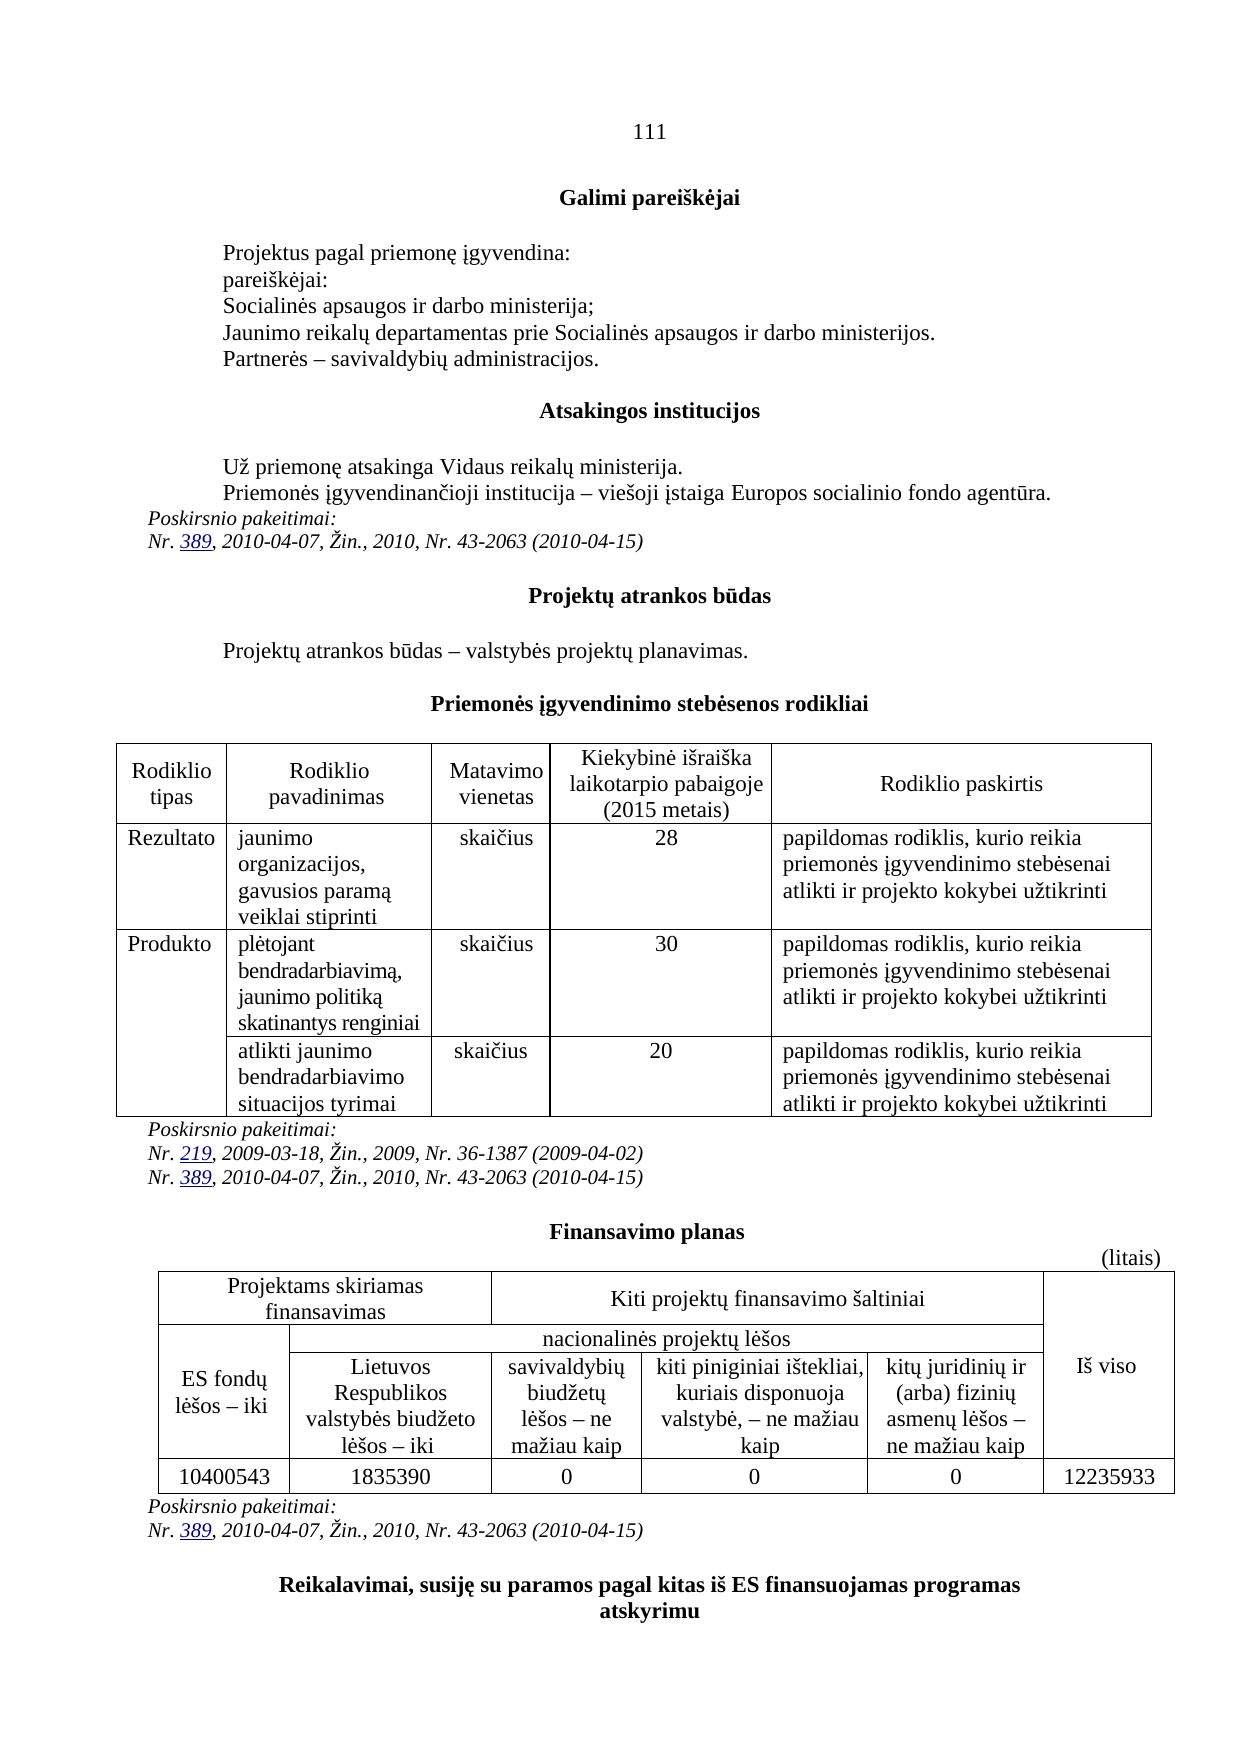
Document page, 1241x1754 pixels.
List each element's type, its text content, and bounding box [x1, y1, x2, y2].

table_cell skaičius [432, 824, 549, 929]
text (litais) [148, 1244, 1161, 1271]
text Poskirsnio pakeitimai: [148, 1117, 1152, 1141]
table_header Kiekybinė išraiška laikotarpio pabaigoje (2015 metais) [551, 744, 771, 823]
table_cell papildomas rodiklis, kurio reikia priemonės įgyvendinimo stebėsenai atlikti ir projekto kokybei užtikrinti [772, 824, 1151, 929]
table_cell Produkto [117, 930, 226, 1116]
table_cell 0 [868, 1459, 1043, 1493]
text Projektus pagal priemonę įgyvendina: [148, 239, 1152, 266]
table_header Projektams skiriamas finansavimas [159, 1272, 491, 1324]
text Nr. 389, 2010-04-07, Žin., 2010, Nr. 43-2063 (2010-04-15) [148, 529, 1152, 553]
table_cell 20 [551, 1037, 771, 1116]
table_header Rodiklio tipas [117, 744, 226, 823]
text Galimi pareiškėjai [148, 184, 1152, 211]
text Priemonės įgyvendinančioji institucija – viešoji įstaiga Europos socialinio fondo agentūra. [148, 479, 1152, 505]
table_cell ES fondų lėšos – iki [159, 1325, 289, 1458]
text Atsakingos institucijos [148, 398, 1152, 424]
text Nr. 389, 2010-04-07, Žin., 2010, Nr. 43-2063 (2010-04-15) [148, 1165, 1152, 1189]
text Nr. 389, 2010-04-07, Žin., 2010, Nr. 43-2063 (2010-04-15) [148, 1518, 1152, 1542]
table_cell nacionalinės projektų lėšos [290, 1325, 1043, 1352]
text Projektų atrankos būdas – valstybės projektų planavimas. [148, 637, 1152, 664]
table_cell 10400543 [159, 1459, 289, 1493]
table_cell jaunimo organizacijos, gavusios paramą veiklai stiprinti [227, 824, 431, 929]
table_header Rodiklio pavadinimas [227, 744, 431, 823]
table_cell 0 [642, 1459, 867, 1493]
text Už priemonę atsakinga Vidaus reikalų ministerija. [148, 453, 1152, 479]
table_cell Rezultato [117, 824, 226, 929]
table_header Rodiklio paskirtis [772, 744, 1151, 823]
table_cell skaičius [432, 930, 549, 1036]
table_cell skaičius [432, 1037, 549, 1116]
text pareiškėjai: [185, 266, 1152, 292]
text Reikalavimai, susiję su paramos pagal kitas iš ES finansuojamas programas atskyrimu [148, 1571, 1152, 1623]
table_cell savivaldybių biudžetų lėšos – ne mažiau kaip [492, 1353, 641, 1458]
table_cell papildomas rodiklis, kurio reikia priemonės įgyvendinimo stebėsenai atlikti ir projekto kokybei užtikrinti [772, 1037, 1151, 1116]
text Partnerės – savivaldybių administracijos. [185, 345, 1152, 371]
table_cell atlikti jaunimo bendradarbiavimo situacijos tyrimai [227, 1037, 431, 1116]
text Socialinės apsaugos ir darbo ministerija; [185, 292, 1152, 318]
text Projektų atrankos būdas [148, 582, 1152, 609]
table_header Iš viso [1044, 1272, 1174, 1458]
text Finansavimo planas [148, 1218, 1152, 1244]
table_cell kiti piniginiai ištekliai, kuriais disponuoja valstybė, – ne mažiau kaip [642, 1353, 867, 1458]
text Jaunimo reikalų departamentas prie Socialinės apsaugos ir darbo ministerijos. [185, 318, 1152, 345]
text Nr. 219, 2009-03-18, Žin., 2009, Nr. 36-1387 (2009-04-02) [148, 1141, 1152, 1165]
text Poskirsnio pakeitimai: [148, 505, 1152, 529]
table_cell 1835390 [290, 1459, 491, 1493]
table_header Matavimo vienetas [432, 744, 549, 823]
table_cell 30 [551, 930, 771, 1036]
table_cell papildomas rodiklis, kurio reikia priemonės įgyvendinimo stebėsenai atlikti ir projekto kokybei užtikrinti [772, 930, 1151, 1036]
table_cell kitų juridinių ir (arba) fizinių asmenų lėšos – ne mažiau kaip [868, 1353, 1043, 1458]
text Poskirsnio pakeitimai: [148, 1494, 1152, 1518]
table_cell plėtojant bendradarbiavimą, jaunimo politiką skatinantys renginiai [227, 930, 431, 1036]
table_cell Lietuvos Respublikos valstybės biudžeto lėšos – iki [290, 1353, 491, 1458]
table_cell 28 [551, 824, 771, 929]
table_cell 12235933 [1044, 1459, 1174, 1493]
table_header Kiti projektų finansavimo šaltiniai [492, 1272, 1043, 1324]
table_cell 0 [492, 1459, 641, 1493]
text Priemonės įgyvendinimo stebėsenos rodikliai [148, 690, 1152, 716]
